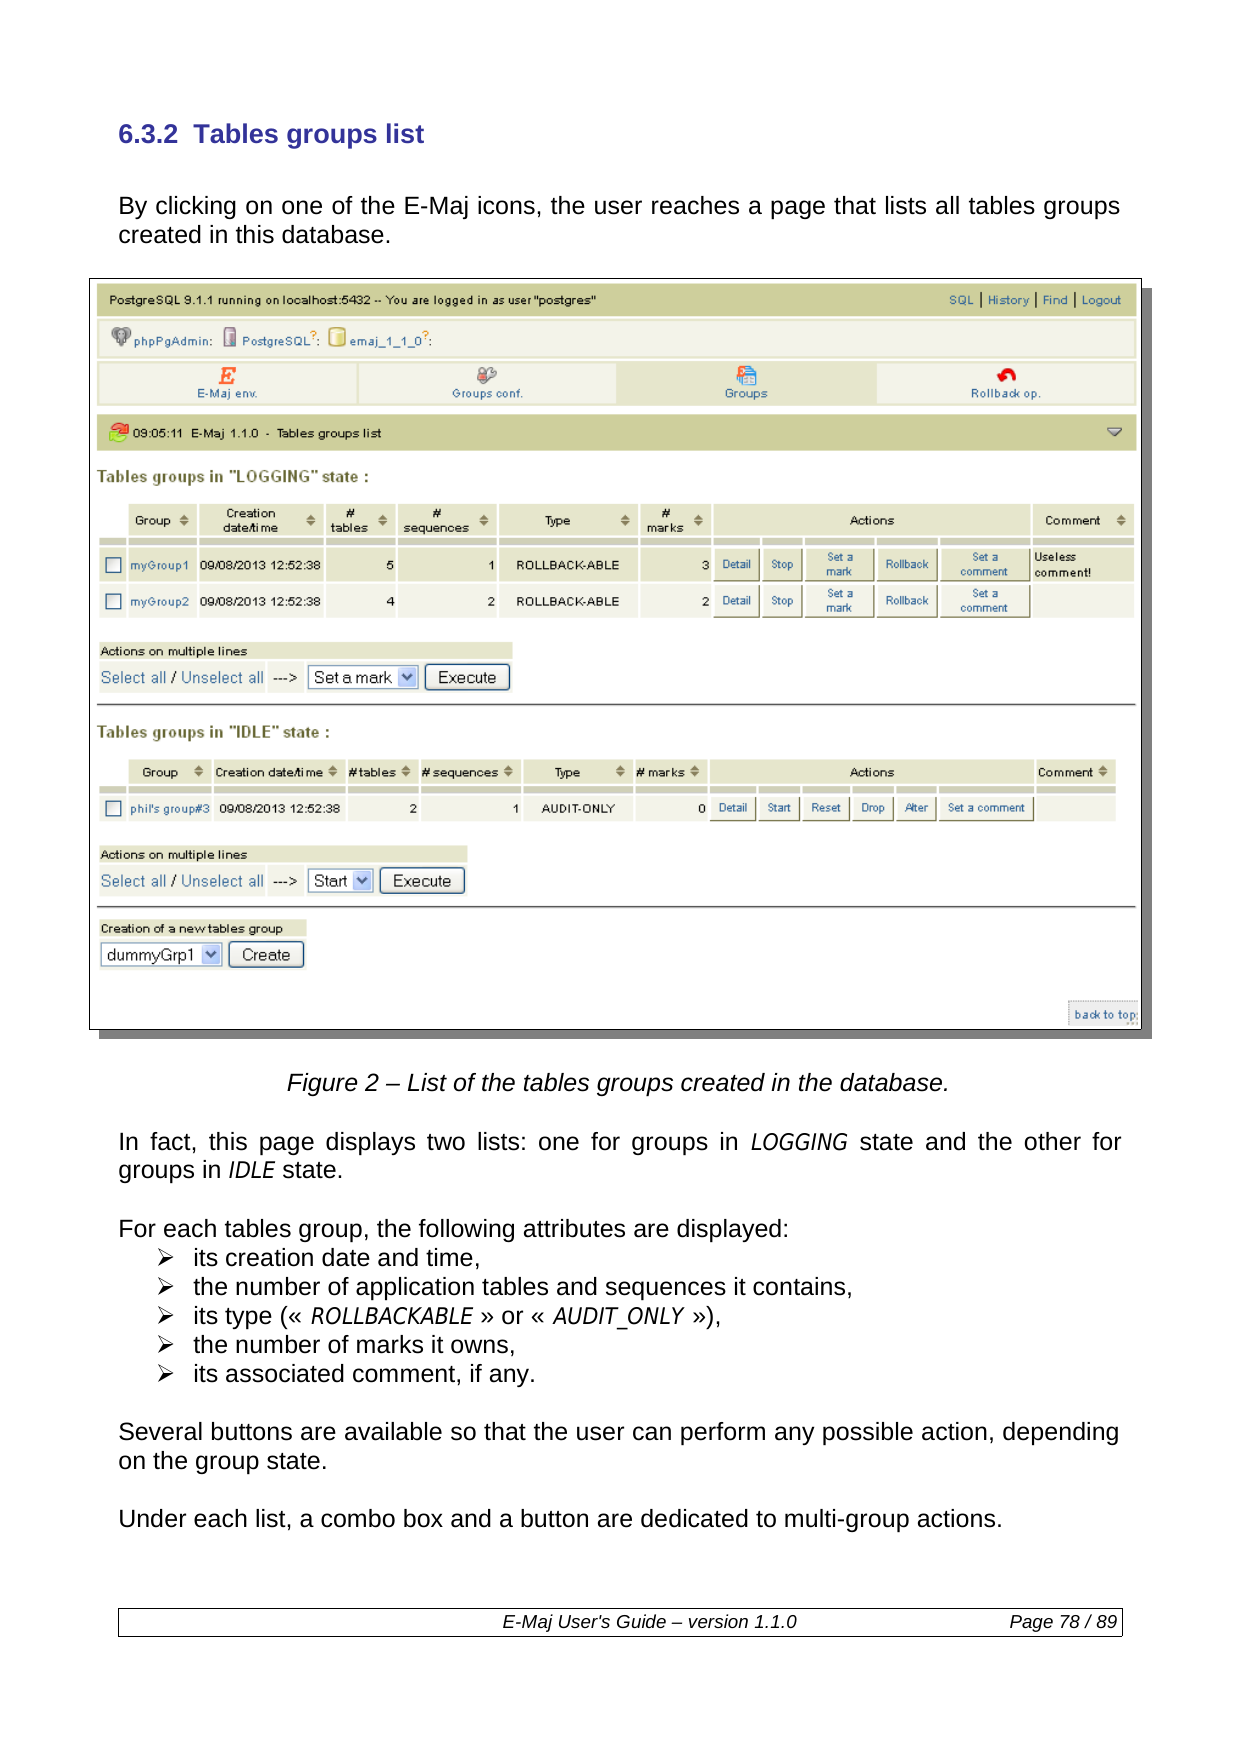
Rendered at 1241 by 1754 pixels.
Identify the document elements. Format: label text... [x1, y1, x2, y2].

text Figure 2 – List of the tables groups created in the database. [118, 1068, 1122, 1097]
list the number of application tables and sequences it contains, [156, 1272, 1122, 1301]
text For each tables group, the following attributes are displayed: [118, 1213, 1122, 1243]
picture [91, 281, 1138, 1026]
text In fact, this page displays two lists: one for groups in LOGGING state and the other for groups in IDLE state. [118, 1126, 1122, 1184]
list its associated comment, if any. [156, 1359, 1122, 1388]
subtitle Tables groups list [118, 118, 1122, 149]
text Under each list, a combo box and a button are dedicated to multi-group actions. [118, 1504, 1122, 1533]
text Several buttons are available so that the user can perform any possible action, depending on the group state. [118, 1417, 1122, 1475]
list its creation date and time, [156, 1243, 1122, 1272]
list its type (« ROLLBACKABLE » or « AUDIT_ONLY »), [156, 1301, 1122, 1330]
list the number of marks it owns, [156, 1330, 1122, 1359]
text By clicking on one of the E-Maj icons, the user reaches a page that lists all tables groups created in this database. [118, 191, 1122, 249]
